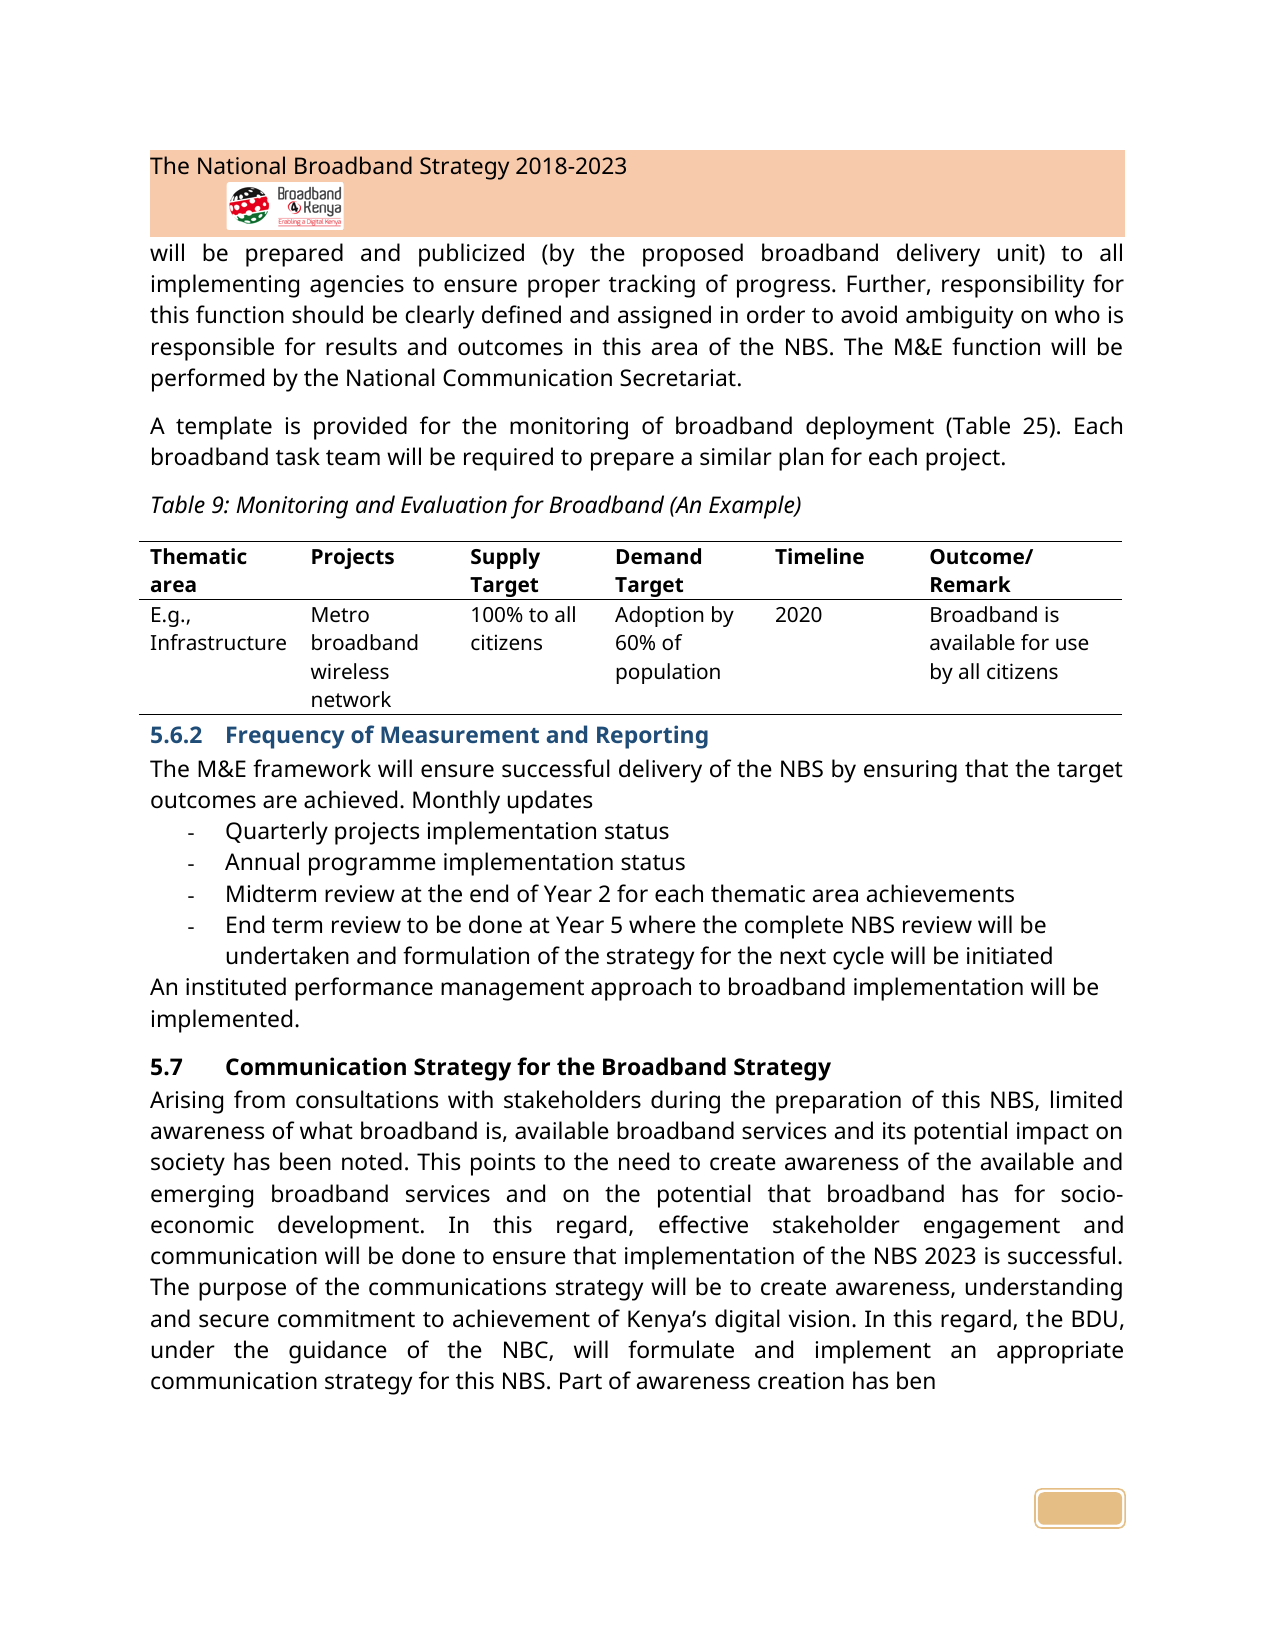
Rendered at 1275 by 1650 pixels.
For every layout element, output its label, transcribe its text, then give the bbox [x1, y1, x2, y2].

table_cell Adoption by 60% of population [604, 600, 763, 714]
table_header Outcome/Remark [918, 542, 1122, 599]
subtitle 5.6.2 Frequency of Measurement and Reporting [150, 719, 1125, 750]
list Annual programme implementation status [187, 846, 1125, 877]
subtitle 5.7 Communication Strategy for the Broadband Strategy [150, 1050, 1125, 1082]
text An instituted performance management approach to broadband implementation will be implemented. [150, 971, 1125, 1034]
text A template is provided for the monitoring of broadband deployment (Table 25). Each broadband task team will be required to prepare a similar plan for each project. [150, 410, 1125, 472]
table_header Supply Target [459, 542, 604, 599]
table_header Demand Target [604, 542, 763, 599]
table_header Thematic area [139, 542, 299, 599]
table_cell Metro broadband wireless network [299, 600, 459, 714]
table_cell Broadband is available for use by all citizens [918, 600, 1122, 714]
picture [226, 182, 344, 230]
list Quarterly projects implementation status [187, 815, 1125, 846]
table_cell E.g., Infrastructure [139, 600, 299, 714]
text Table 9: Monitoring and Evaluation for Broadband (An Example) [150, 489, 1125, 520]
text Arising from consultations with stakeholders during the preparation of this NBS, limited awareness of what broadband is, available broadband services and its potential impact on society has been noted. This points to the need to create awareness of the available and emerging broadband services and on the potential that broadband has for socio-economic development. In this regard, effective stakeholder engagement and communication will be done to ensure that implementation of the NBS 2023 is successful. The purpose of the communications strategy will be to create awareness, understanding and secure commitment to achievement of Kenya’s digital vision. In this regard, the BDU, under the guidance of the NBC, will formulate and implement an appropriate communication strategy for this NBS. Part of awareness creation has ben [150, 1084, 1125, 1396]
table_cell 2020 [764, 600, 918, 714]
table_header Projects [299, 542, 459, 599]
text will be prepared and publicized (by the proposed broadband delivery unit) to all implementing agencies to ensure proper tracking of progress. Further, responsibility for this function should be clearly defined and assigned in order to avoid ambiguity on who is responsible for results and outcomes in this area of the NBS. The M&E function will be performed by the National Communication Secretariat. [150, 237, 1125, 393]
list End term review to be done at Year 5 where the complete NBS review will be undertaken and formulation of the strategy for the next cycle will be initiated [187, 909, 1125, 971]
table_cell 100% to all citizens [459, 600, 604, 714]
text The M&E framework will ensure successful delivery of the NBS by ensuring that the target outcomes are achieved. Monthly updates [150, 752, 1125, 815]
table_header Timeline [764, 542, 918, 599]
list Midterm review at the end of Year 2 for each thematic area achievements [187, 877, 1125, 909]
